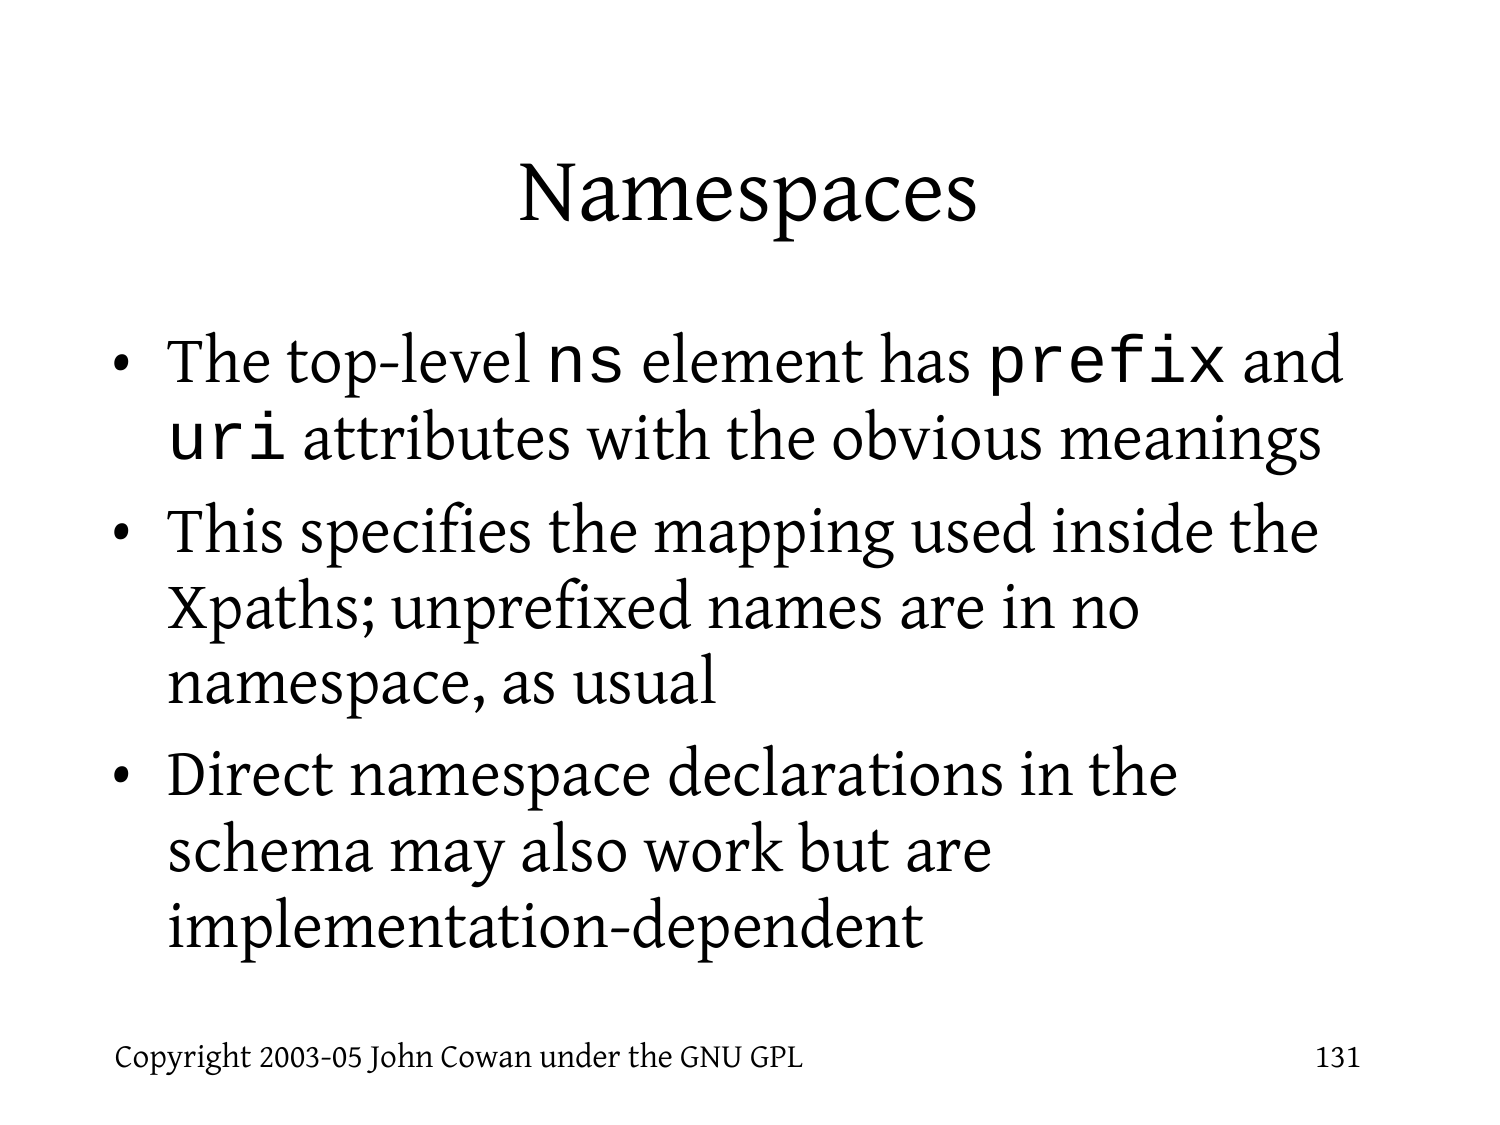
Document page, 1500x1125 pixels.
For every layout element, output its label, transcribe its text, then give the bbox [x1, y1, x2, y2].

list The top-level ns element has prefix and uri attributes with the obvious meanings This specifies the mapping used inside the Xpaths; unprefixed names are in no namespace, as usual Direct namespace declarations in the schema may also work but are implementation-dependent [112, 324, 1387, 1042]
title Namespaces [112, 62, 1387, 324]
